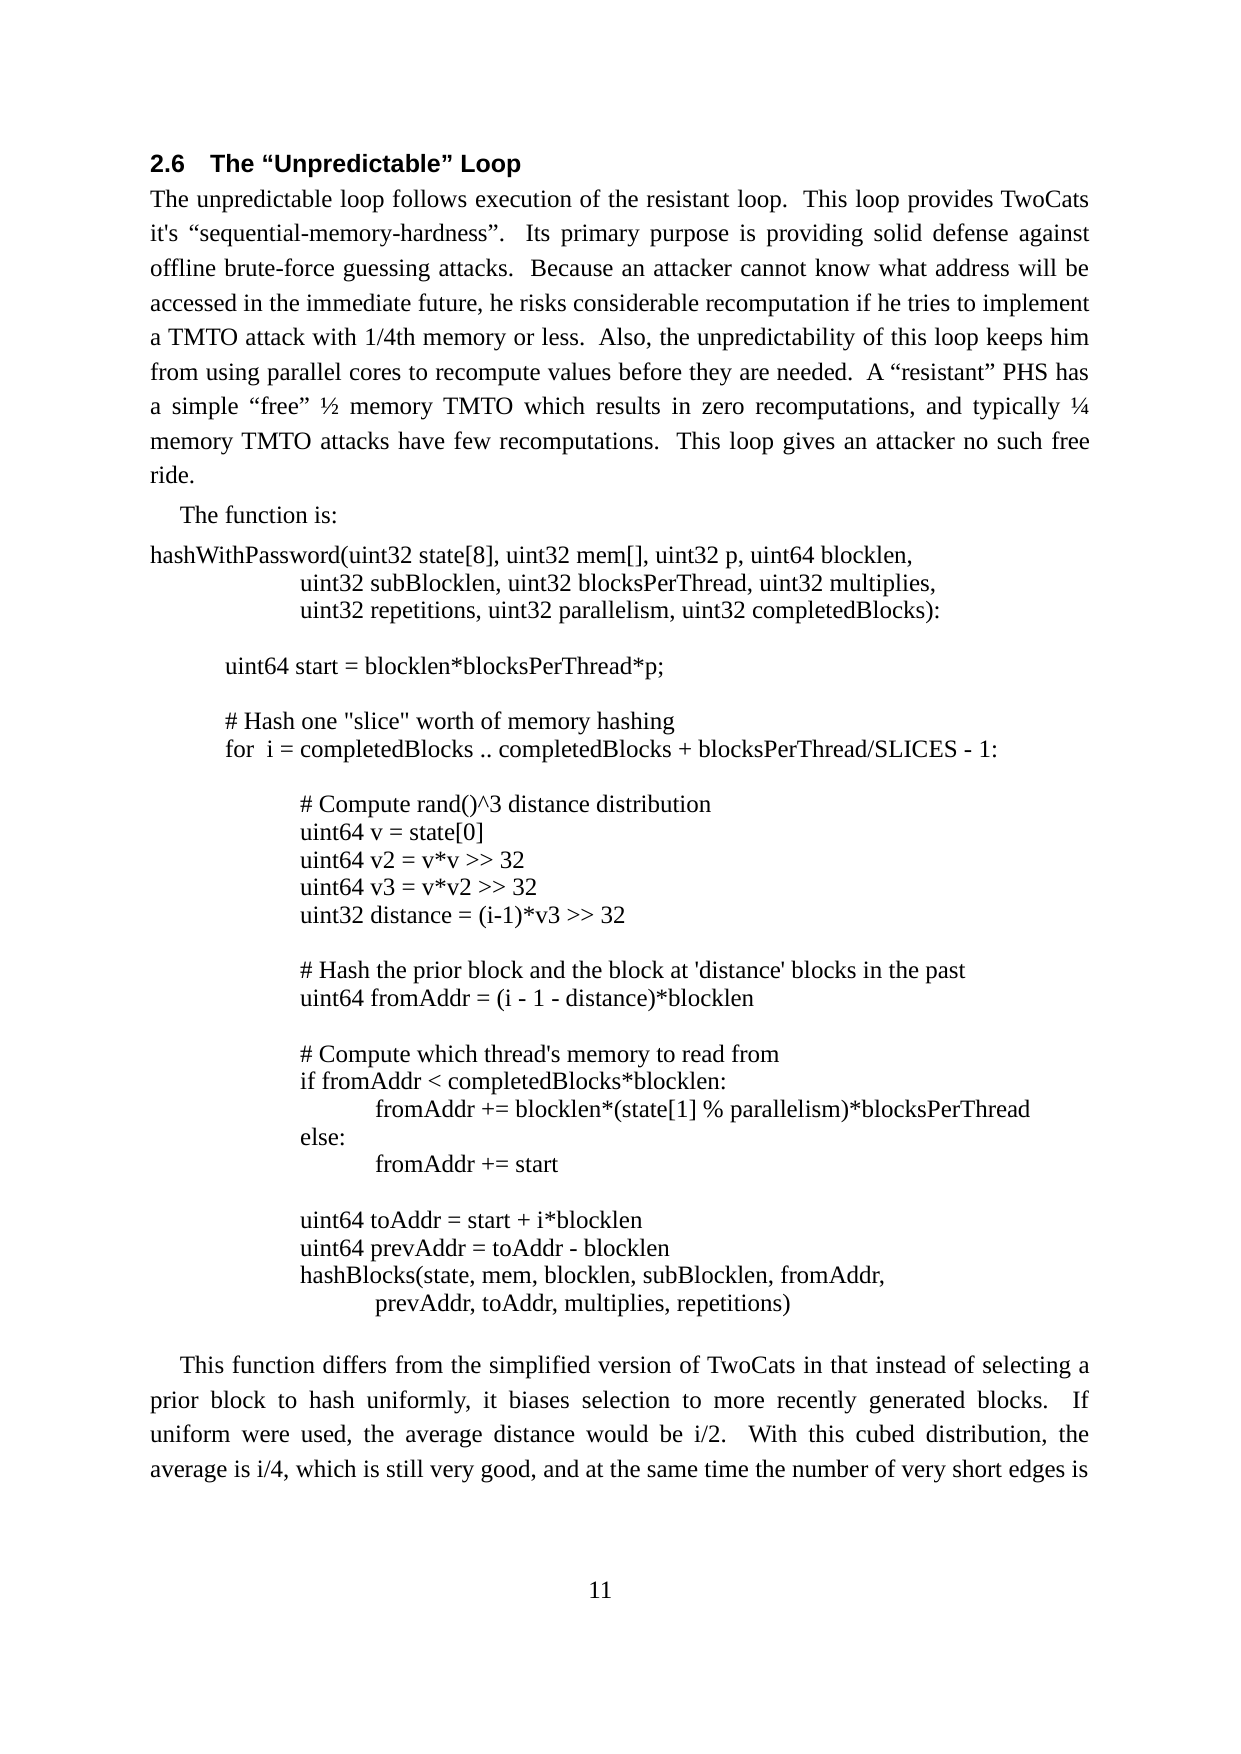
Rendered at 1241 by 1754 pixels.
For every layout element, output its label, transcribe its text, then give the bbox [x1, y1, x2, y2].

text fromAddr += start [150, 1151, 1091, 1178]
text uint32 subBlocklen, uint32 blocksPerThread, uint32 multiplies, [150, 569, 1091, 596]
text # Hash the prior block and the block at 'distance' blocks in the past [150, 957, 1091, 984]
text uint64 fromAddr = (i - 1 - distance)*blocklen [150, 984, 1091, 1012]
text fromAddr += blocklen*(state[1] % parallelism)*blocksPerThread [150, 1095, 1091, 1123]
text uint64 prevAddr = toAddr - blocklen [150, 1234, 1091, 1261]
text if fromAddr < completedBlocks*blocklen: [150, 1067, 1091, 1095]
text uint64 toAddr = start + i*blocklen [150, 1206, 1091, 1234]
text # Compute rand()^3 distance distribution [150, 790, 1091, 818]
text The unpredictable loop follows execution of the resistant loop. This loop provides TwoCats it's “sequential-memory-hardness”. Its primary purpose is providing solid defense against offline brute-force guessing attacks. Because an attacker cannot know what address will be accessed in the immediate future, he risks considerable recomputation if he tries to implement a TMTO attack with 1/4th memory or less. Also, the unpredictability of this loop keeps him from using parallel cores to recompute values before they are needed. A “resistant” PHS has a simple “free” ½ memory TMTO which results in zero recomputations, and typically ¼ memory TMTO attacks have few recomputations. This loop gives an attacker no such free ride. [150, 185, 1091, 489]
text hashBlocks(state, mem, blocklen, subBlocklen, fromAddr, [150, 1261, 1091, 1289]
text else: [150, 1123, 1091, 1151]
text This function differs from the simplified version of TwoCats in that instead of selecting a prior block to hash uniformly, it biases selection to more recently generated blocks. If uniform were used, the average distance would be i/2. With this cubed distribution, the average is i/4, which is still very good, and at the same time the number of very short edges is [150, 1351, 1091, 1483]
text uint64 start = blocklen*blocksPerThread*p; [150, 652, 1091, 679]
subtitle The “Unpredictable” Loop [150, 150, 1091, 178]
text prevAddr, toAddr, multiplies, repetitions) [150, 1289, 1091, 1317]
text # Compute which thread's memory to read from [150, 1040, 1091, 1067]
text # Hash one "slice" worth of memory hashing [150, 707, 1091, 735]
text uint64 v = state[0] [150, 818, 1091, 846]
text uint32 repetitions, uint32 parallelism, uint32 completedBlocks): [150, 596, 1091, 624]
text uint32 distance = (i-1)*v3 >> 32 [150, 901, 1091, 929]
text uint64 v3 = v*v2 >> 32 [150, 873, 1091, 901]
text The function is: [150, 501, 1091, 529]
text hashWithPassword(uint32 state[8], uint32 mem[], uint32 p, uint64 blocklen, [150, 541, 1091, 569]
text for i = completedBlocks .. completedBlocks + blocksPerThread/SLICES - 1: [150, 735, 1091, 763]
text uint64 v2 = v*v >> 32 [150, 846, 1091, 873]
